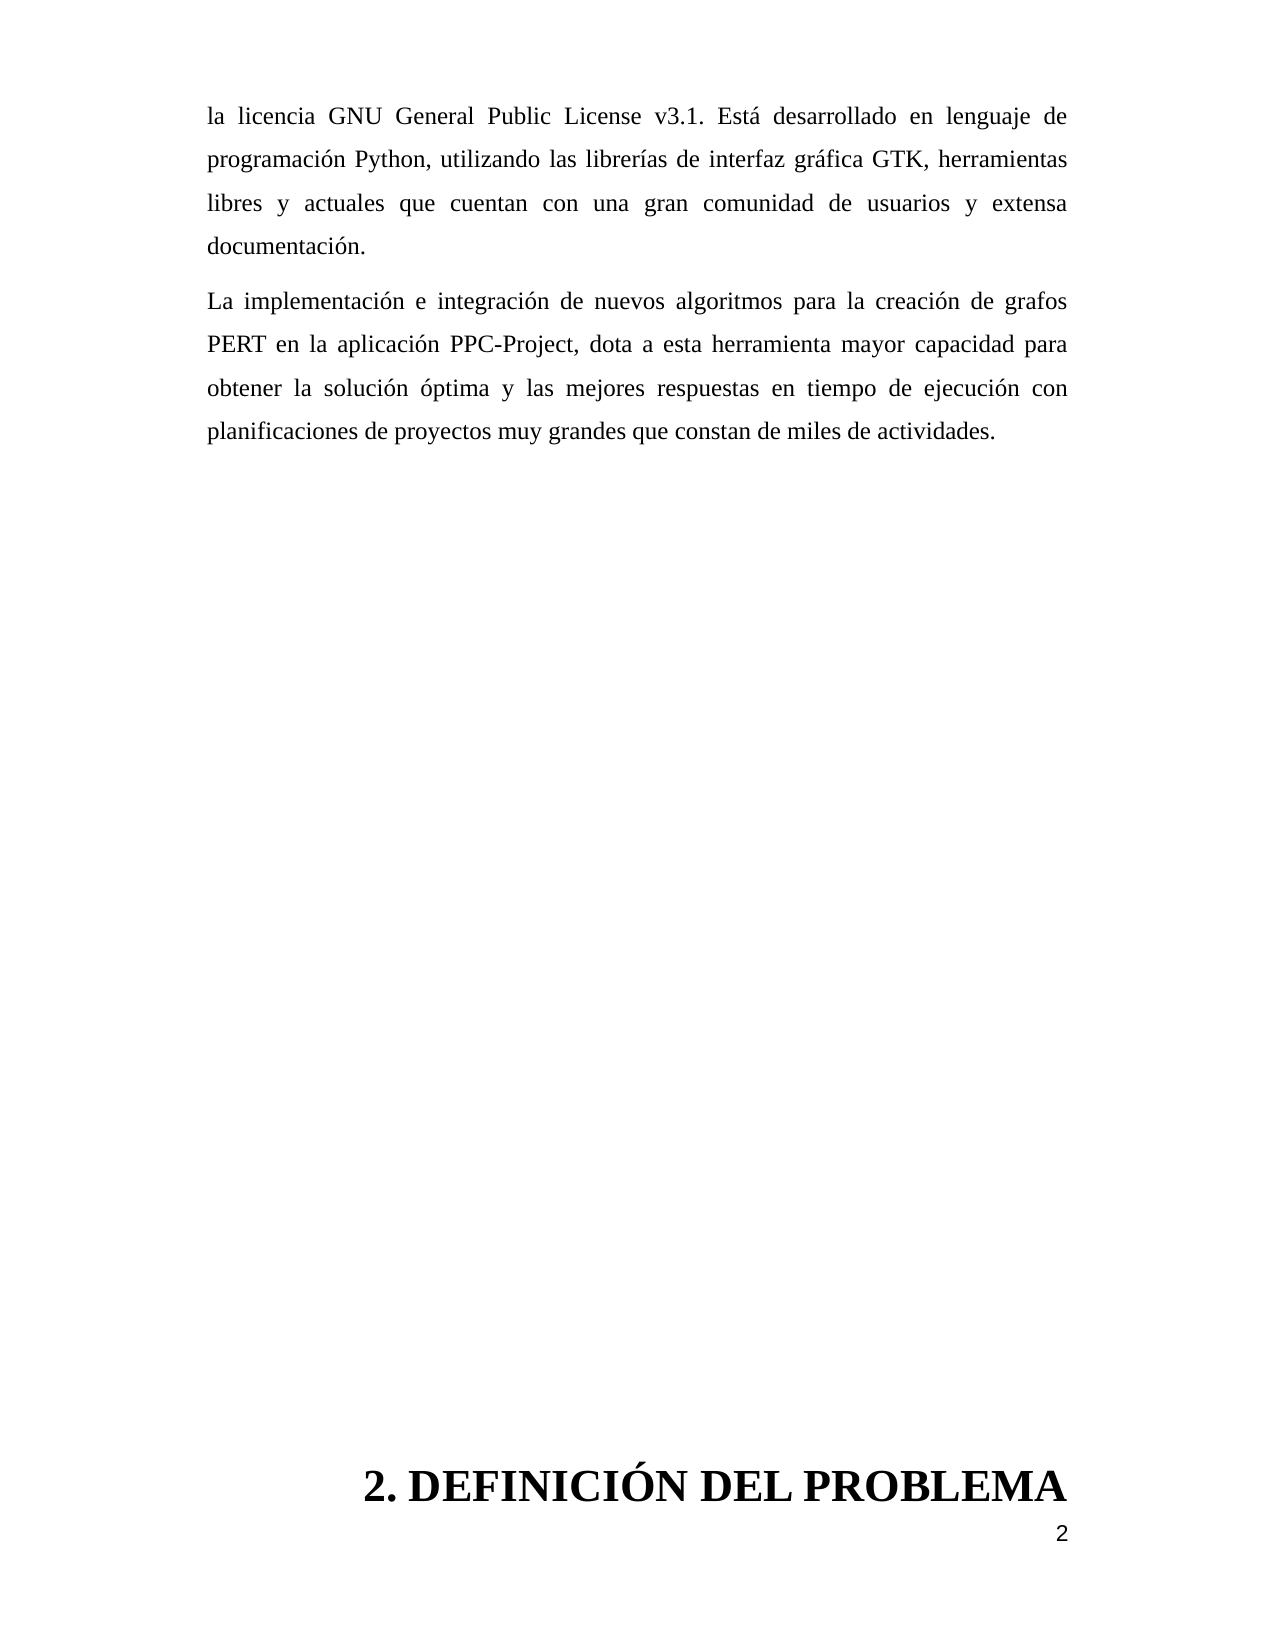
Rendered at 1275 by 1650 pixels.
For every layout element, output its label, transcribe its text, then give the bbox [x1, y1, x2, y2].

text la licencia GNU General Public License v3.1. Está desarrollado en lenguaje de programación Python, utilizando las librerías de interfaz gráfica GTK, herramientas libres y actuales que cuentan con una gran comunidad de usuarios y extensa documentación. [207, 101, 1068, 259]
text 2. DEFINICIÓN DEL PROBLEMA [207, 1459, 1068, 1512]
text La implementación e integración de nuevos algoritmos para la creación de grafos PERT en la aplicación PPC-Project, dota a esta herramienta mayor capacidad para obtener la solución óptima y las mejores respuestas en tiempo de ejecución con planificaciones de proyectos muy grandes que constan de miles de actividades. [207, 286, 1068, 444]
